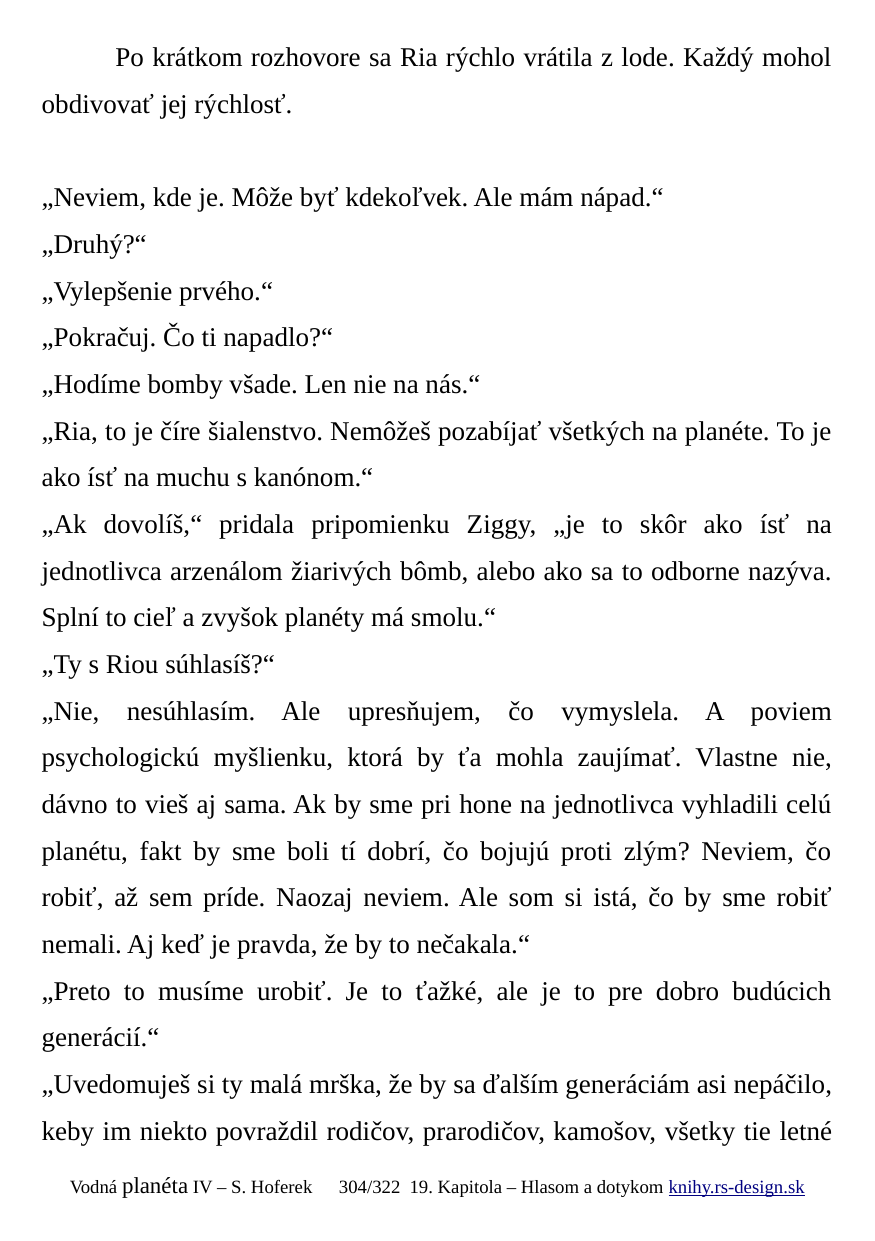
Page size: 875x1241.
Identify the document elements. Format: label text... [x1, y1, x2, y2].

text Po krátkom rozhovore sa Ria rýchlo vrátila z lode. Každý mohol obdivovať jej rýchlosť. [41, 41, 833, 119]
text „Nie, nesúhlasím. Ale upresňujem, čo vymyslela. A poviem psychologickú myšlienku, ktorá by ťa mohla zaujímať. Vlastne nie, dávno to vieš aj sama. Ak by sme pri hone na jednotlivca vyhladili celú planétu, fakt by sme boli tí dobrí, čo bojujú proti zlým? Neviem, čo robiť, až sem príde. Naozaj neviem. Ale som si istá, čo by sme robiť nemali. Aj keď je pravda, že by to nečakala.“ [41, 695, 833, 959]
text „Vylepšenie prvého.“ [41, 275, 833, 306]
text „Uvedomuješ si ty malá mrška, že by sa ďalším generáciám asi nepáčilo, keby im niekto povraždil rodičov, prarodičov, kamošov, všetky tie letné [41, 1068, 833, 1146]
text „Neviem, kde je. Môže byť kdekoľvek. Ale mám nápad.“ [41, 181, 833, 212]
text „Ria, to je číre šialenstvo. Nemôžeš pozabíjať všetkých na planéte. To je ako ísť na muchu s kanónom.“ [41, 415, 833, 492]
text „Druhý?“ [41, 228, 833, 259]
text „Ty s Riou súhlasíš?“ [41, 648, 833, 679]
text „Ak dovolíš,“ pridala pripomienku Ziggy, „je to skôr ako ísť na jednotlivca arzenálom žiarivých bômb, alebo ako sa to odborne nazýva. Splní to cieľ a zvyšok planéty má smolu.“ [41, 508, 833, 632]
text „Preto to musíme urobiť. Je to ťažké, ale je to pre dobro budúcich generácií.“ [41, 975, 833, 1052]
text „Pokračuj. Čo ti napadlo?“ [41, 321, 833, 352]
text „Hodíme bomby všade. Len nie na nás.“ [41, 368, 833, 399]
